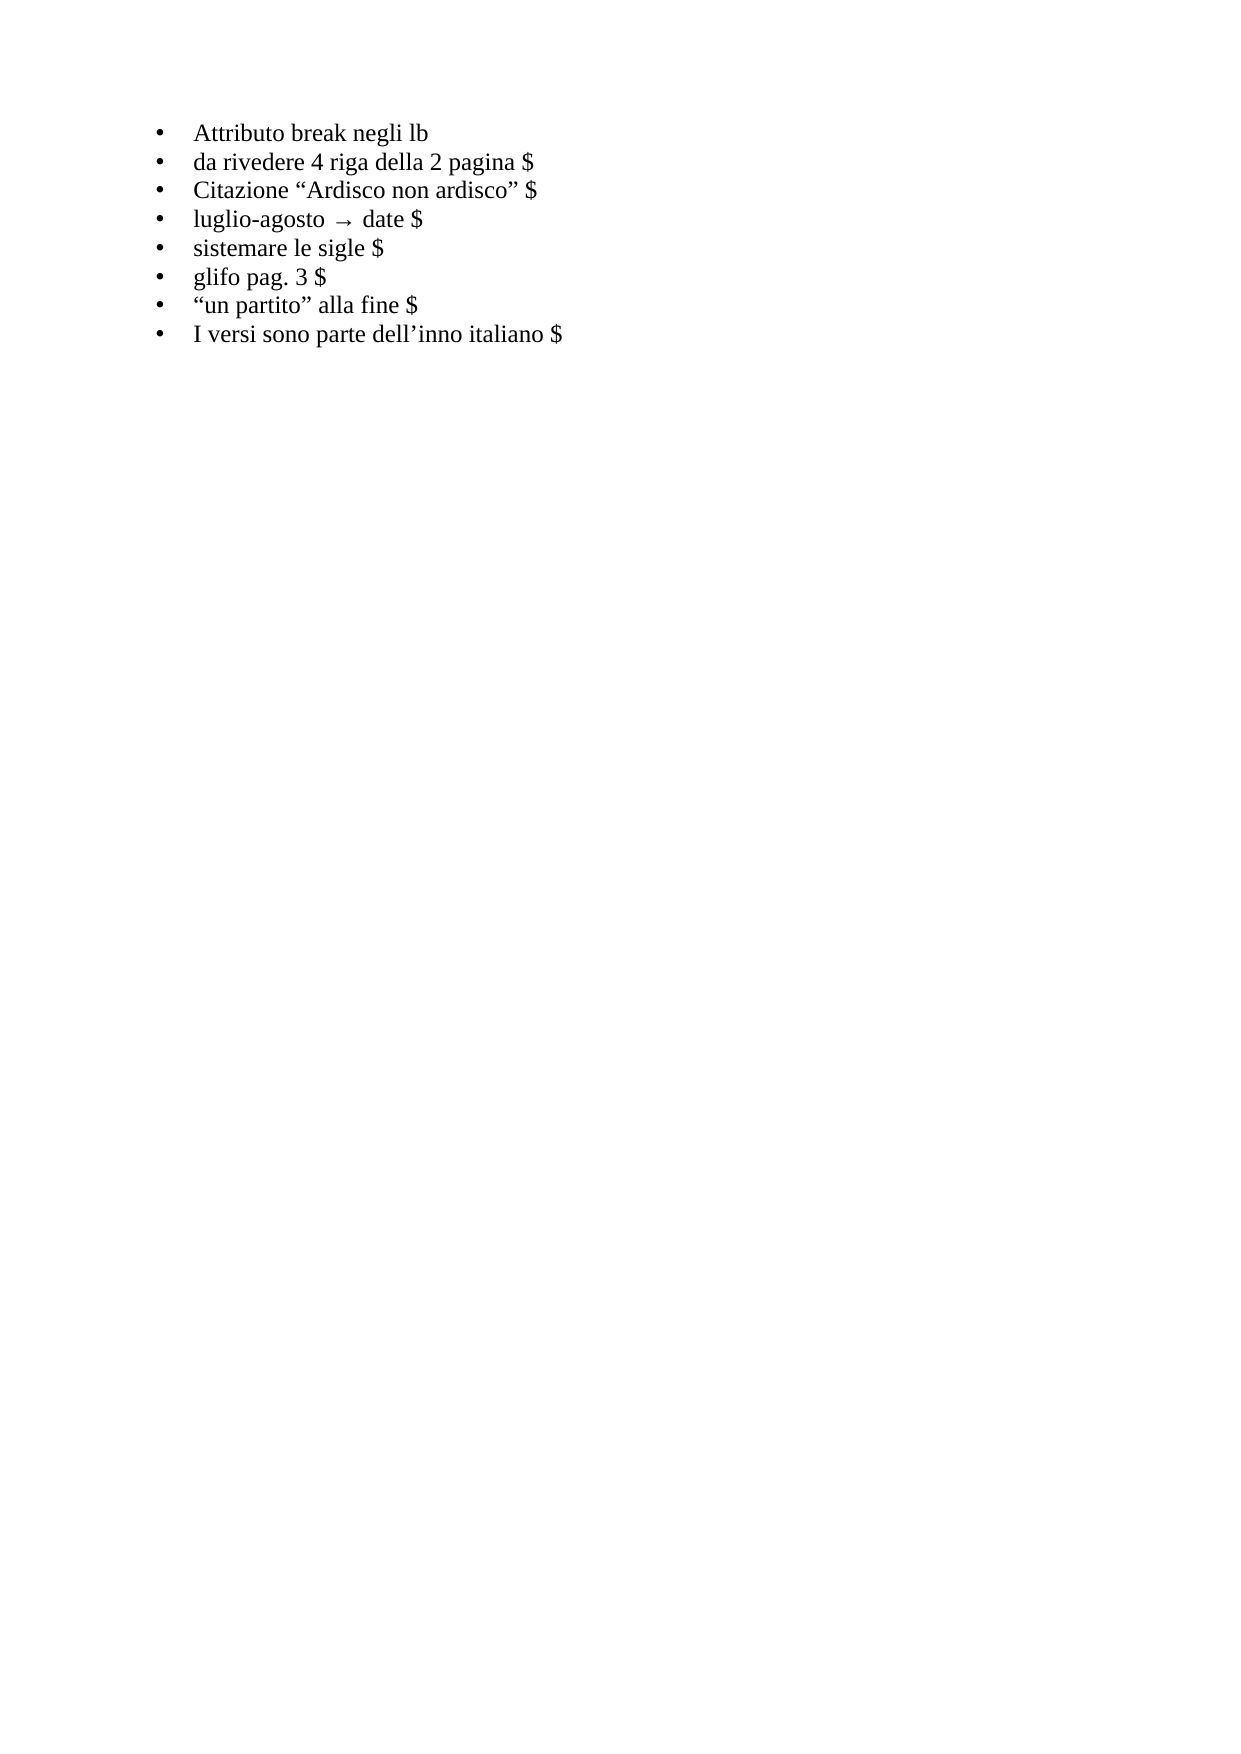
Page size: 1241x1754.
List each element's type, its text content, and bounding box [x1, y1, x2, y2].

list luglio-agosto → date $ [156, 204, 1122, 233]
list “un partito” alla fine $ [156, 291, 1122, 319]
list glifo pag. 3 $ [156, 262, 1122, 291]
list I versi sono parte dell’inno italiano $ [156, 319, 1122, 348]
list Citazione “Ardisco non ardisco” $ [156, 176, 1122, 204]
list Attributo break negli lb [156, 118, 1122, 147]
list da rivedere 4 riga della 2 pagina $ [156, 147, 1122, 176]
list sistemare le sigle $ [156, 233, 1122, 262]
